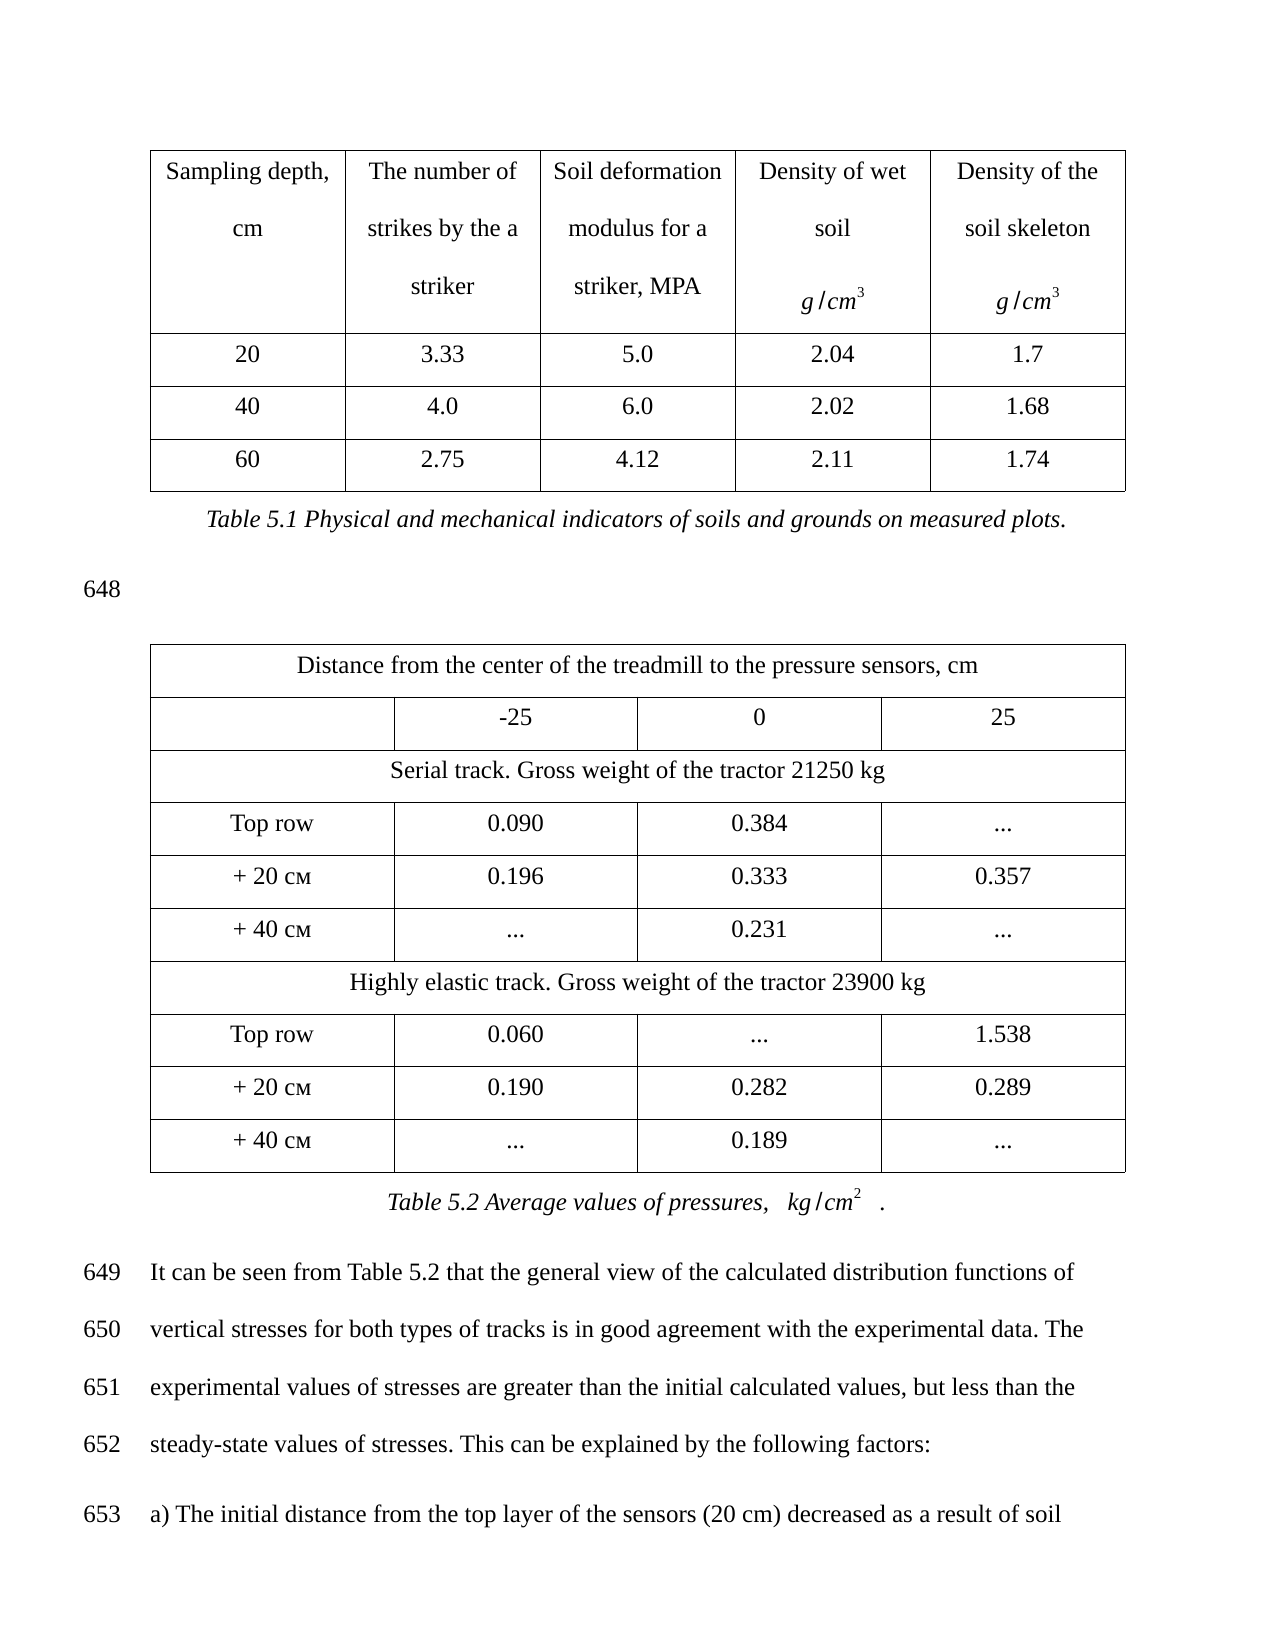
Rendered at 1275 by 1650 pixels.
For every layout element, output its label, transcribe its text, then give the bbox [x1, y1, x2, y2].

table_cell [151, 698, 394, 749]
table_cell 0.196 [395, 856, 637, 908]
table_cell 0.231 [638, 909, 881, 961]
table_cell ... [395, 909, 637, 961]
table_header Density of wet soil [736, 151, 930, 333]
table_cell 40 [151, 387, 345, 438]
table_cell 0.090 [395, 803, 637, 855]
table_cell + 20 см [151, 1067, 394, 1119]
table_header Distance from the center of the treadmill to the pressure sensors, cm [151, 645, 1125, 697]
table_cell 1.74 [931, 440, 1125, 491]
table_header Soil deformation modulus for a striker, MPA [541, 151, 735, 333]
table_cell 0.289 [882, 1067, 1125, 1119]
table_cell 2.04 [736, 334, 930, 386]
table_cell ... [395, 1120, 637, 1172]
table_cell -25 [395, 698, 637, 749]
table_cell ... [882, 909, 1125, 961]
table_cell + 40 см [151, 909, 394, 961]
table_cell ... [882, 1120, 1125, 1172]
table_cell 6.0 [541, 387, 735, 438]
table_cell 0.189 [638, 1120, 881, 1172]
table_cell 5.0 [541, 334, 735, 386]
table_cell 25 [882, 698, 1125, 749]
table_cell + 20 см [151, 856, 394, 908]
table_cell 2.75 [346, 440, 540, 491]
text Table 5.1 Physical and mechanical indicators of soils and grounds on measured plots. [150, 504, 1125, 533]
table_cell 0 [638, 698, 881, 749]
table_cell 4.12 [541, 440, 735, 491]
table_cell 60 [151, 440, 345, 491]
table_cell 0.357 [882, 856, 1125, 908]
table_cell 2.11 [736, 440, 930, 491]
text a) The initial distance from the top layer of the sensors (20 cm) decreased as a result of soil [150, 1499, 1125, 1528]
table_cell + 40 см [151, 1120, 394, 1172]
table_cell 4.0 [346, 387, 540, 438]
table_cell Top row [151, 803, 394, 855]
table_cell 0.282 [638, 1067, 881, 1119]
table_cell Highly elastic track. Gross weight of the tractor 23900 kg [151, 962, 1125, 1013]
table_cell Serial track. Gross weight of the tractor 21250 kg [151, 751, 1125, 802]
table_cell 1.68 [931, 387, 1125, 438]
table_cell 3.33 [346, 334, 540, 386]
table_cell 0.190 [395, 1067, 637, 1119]
text Table 5.2 Average values of pressures,. [150, 1184, 1125, 1216]
table_header Density of the soil skeleton [931, 151, 1125, 333]
text It can be seen from Table 5.2 that the general view of the calculated distribution functions of vertical stresses for both types of tracks is in good agreement with the experimental data. The experimental values ​​of stresses are greater than the initial calculated values, but less than the steady-state values ​​of stresses. This can be explained by the following factors: [150, 1257, 1125, 1458]
table_cell ... [882, 803, 1125, 855]
table_header Sampling depth, cm [151, 151, 345, 333]
table_cell 2.02 [736, 387, 930, 438]
table_header The number of strikes by the a striker [346, 151, 540, 333]
table_cell 0.333 [638, 856, 881, 908]
table_cell ... [638, 1015, 881, 1066]
table_cell Top row [151, 1015, 394, 1066]
table_cell 1.538 [882, 1015, 1125, 1066]
table_cell 20 [151, 334, 345, 386]
table_cell 0.060 [395, 1015, 637, 1066]
table_cell 1.7 [931, 334, 1125, 386]
table_cell 0.384 [638, 803, 881, 855]
